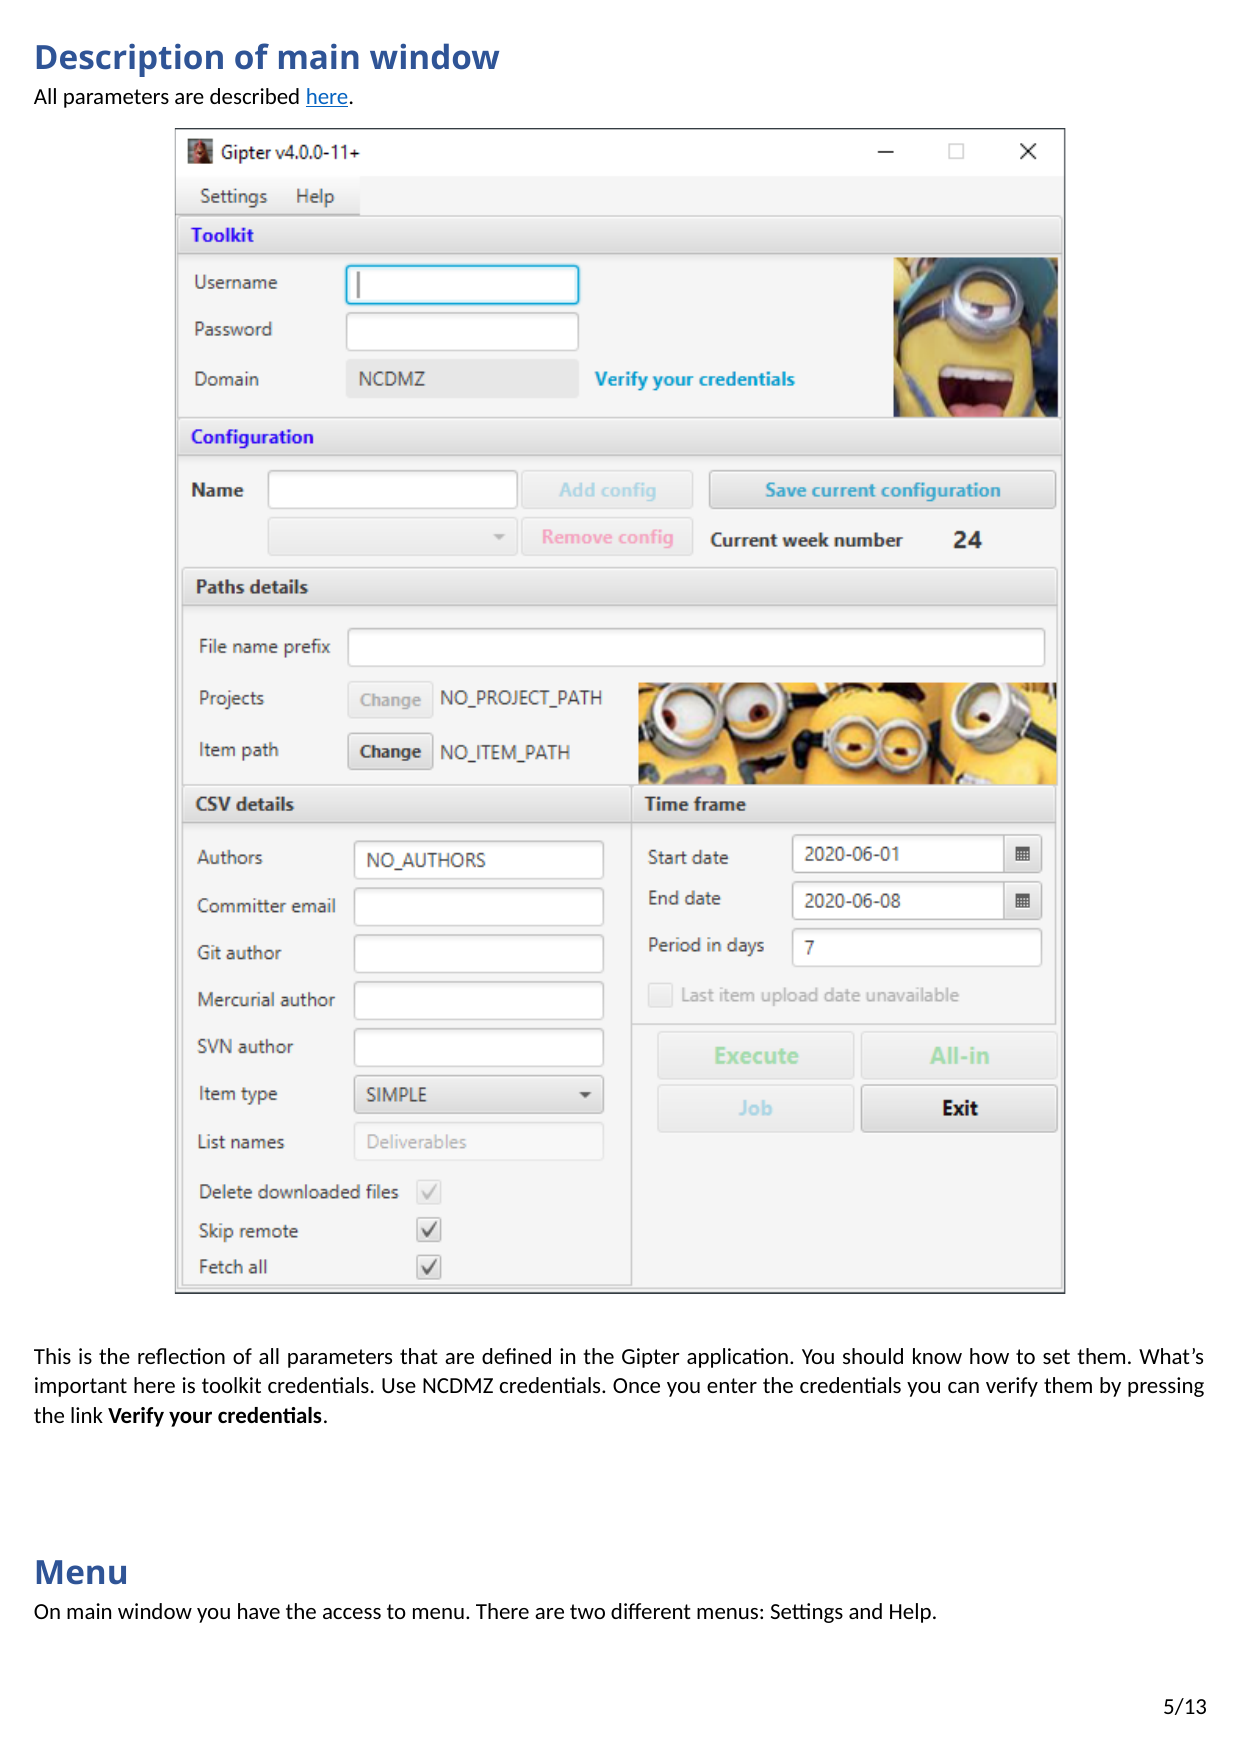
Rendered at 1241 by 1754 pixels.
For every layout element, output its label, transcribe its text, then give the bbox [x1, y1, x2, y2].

text All parameters are described here. [34, 82, 1207, 110]
subtitle Description of main window [34, 34, 1207, 79]
subtitle Menu [34, 1549, 1207, 1594]
text On main window you have the access to menu. There are two different menus: Settings and Help. [34, 1597, 1207, 1625]
text This is the reflection of all parameters that are defined in the Gipter application. You should know how to set them. What’s important here is toolkit credentials. Use NCDMZ credentials. Once you enter the credentials you can verify them by pressing the link Verify your credentials. [34, 1342, 1207, 1429]
picture [174, 128, 1066, 1294]
